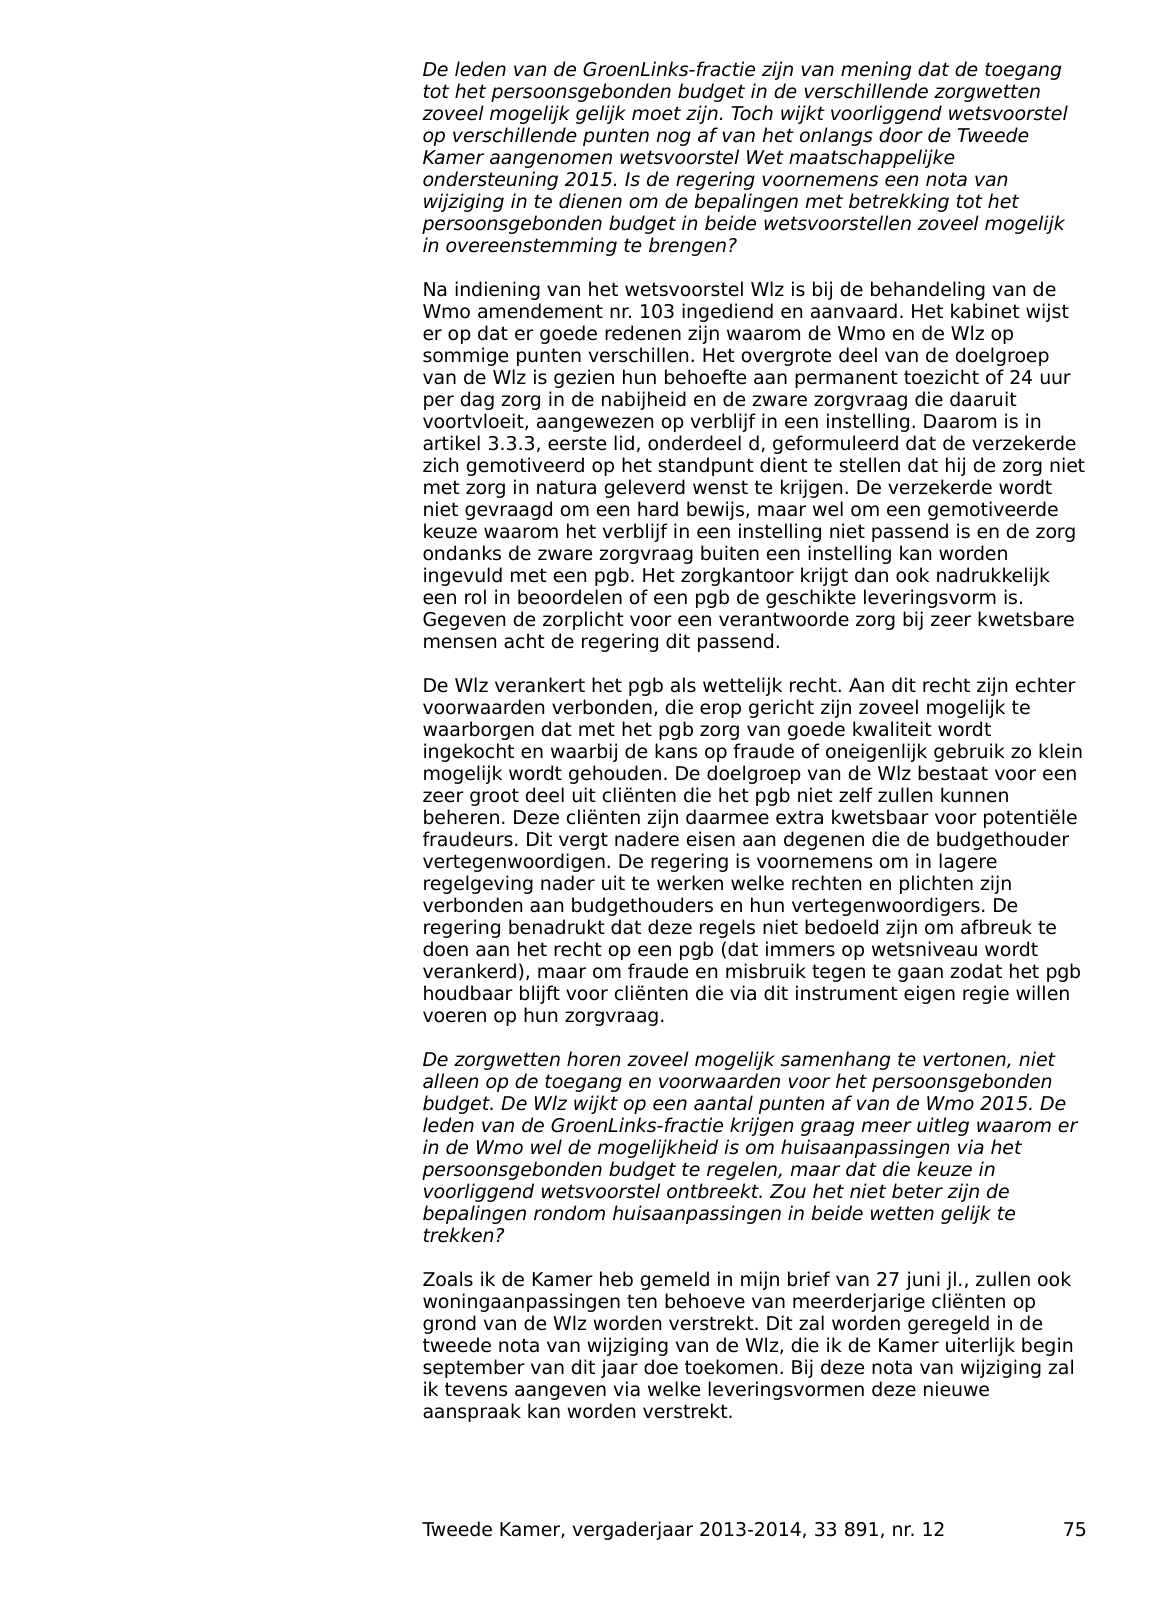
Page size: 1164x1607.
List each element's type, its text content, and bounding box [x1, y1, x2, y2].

text Zoals ik de Kamer heb gemeld in mijn brief van 27 juni jl., zullen ook woningaanpassingen ten behoeve van meerderjarige cliënten op grond van de Wlz worden verstrekt. Dit zal worden geregeld in de tweede nota van wijziging van de Wlz, die ik de Kamer uiterlijk begin september van dit jaar doe toekomen. Bij deze nota van wijziging zal ik tevens aangeven via welke leveringsvormen deze nieuwe aanspraak kan worden verstrekt. [422, 1269, 1087, 1423]
text De zorgwetten horen zoveel mogelijk samenhang te vertonen, niet alleen op de toegang en voorwaarden voor het persoonsgebonden budget. De Wlz wijkt op een aantal punten af van de Wmo 2015. De leden van de GroenLinks-fractie krijgen graag meer uitleg waarom er in de Wmo wel de mogelijkheid is om huisaanpassingen via het persoonsgebonden budget te regelen, maar dat die keuze in voorliggend wetsvoorstel ontbreekt. Zou het niet beter zijn de bepalingen rondom huisaanpassingen in beide wetten gelijk te trekken? [422, 1049, 1087, 1247]
text De leden van de GroenLinks-fractie zijn van mening dat de toegang tot het persoonsgebonden budget in de verschillende zorgwetten zoveel mogelijk gelijk moet zijn. Toch wijkt voorliggend wetsvoorstel op verschillende punten nog af van het onlangs door de Tweede Kamer aangenomen wetsvoorstel Wet maatschappelijke ondersteuning 2015. Is de regering voornemens een nota van wijziging in te dienen om de bepalingen met betrekking tot het persoonsgebonden budget in beide wetsvoorstellen zoveel mogelijk in overeenstemming te brengen? [422, 59, 1087, 257]
text De Wlz verankert het pgb als wettelijk recht. Aan dit recht zijn echter voorwaarden verbonden, die erop gericht zijn zoveel mogelijk te waarborgen dat met het pgb zorg van goede kwaliteit wordt ingekocht en waarbij de kans op fraude of oneigenlijk gebruik zo klein mogelijk wordt gehouden. De doelgroep van de Wlz bestaat voor een zeer groot deel uit cliënten die het pgb niet zelf zullen kunnen beheren. Deze cliënten zijn daarmee extra kwetsbaar voor potentiële fraudeurs. Dit vergt nadere eisen aan degenen die de budgethouder vertegenwoordigen. De regering is voornemens om in lagere regelgeving nader uit te werken welke rechten en plichten zijn verbonden aan budgethouders en hun vertegenwoordigers. De regering benadrukt dat deze regels niet bedoeld zijn om afbreuk te doen aan het recht op een pgb (dat immers op wetsniveau wordt verankerd), maar om fraude en misbruik tegen te gaan zodat het pgb houdbaar blijft voor cliënten die via dit instrument eigen regie willen voeren op hun zorgvraag. [422, 675, 1087, 1027]
text Na indiening van het wetsvoorstel Wlz is bij de behandeling van de Wmo amendement nr. 103 ingediend en aanvaard. Het kabinet wijst er op dat er goede redenen zijn waarom de Wmo en de Wlz op sommige punten verschillen. Het overgrote deel van de doelgroep van de Wlz is gezien hun behoefte aan permanent toezicht of 24 uur per dag zorg in de nabijheid en de zware zorgvraag die daaruit voortvloeit, aangewezen op verblijf in een instelling. Daarom is in artikel 3.3.3, eerste lid, onderdeel d, geformuleerd dat de verzekerde zich gemotiveerd op het standpunt dient te stellen dat hij de zorg niet met zorg in natura geleverd wenst te krijgen. De verzekerde wordt niet gevraagd om een hard bewijs, maar wel om een gemotiveerde keuze waarom het verblijf in een instelling niet passend is en de zorg ondanks de zware zorgvraag buiten een instelling kan worden ingevuld met een pgb. Het zorgkantoor krijgt dan ook nadrukkelijk een rol in beoordelen of een pgb de geschikte leveringsvorm is. Gegeven de zorplicht voor een verantwoorde zorg bij zeer kwetsbare mensen acht de regering dit passend. [422, 279, 1087, 653]
